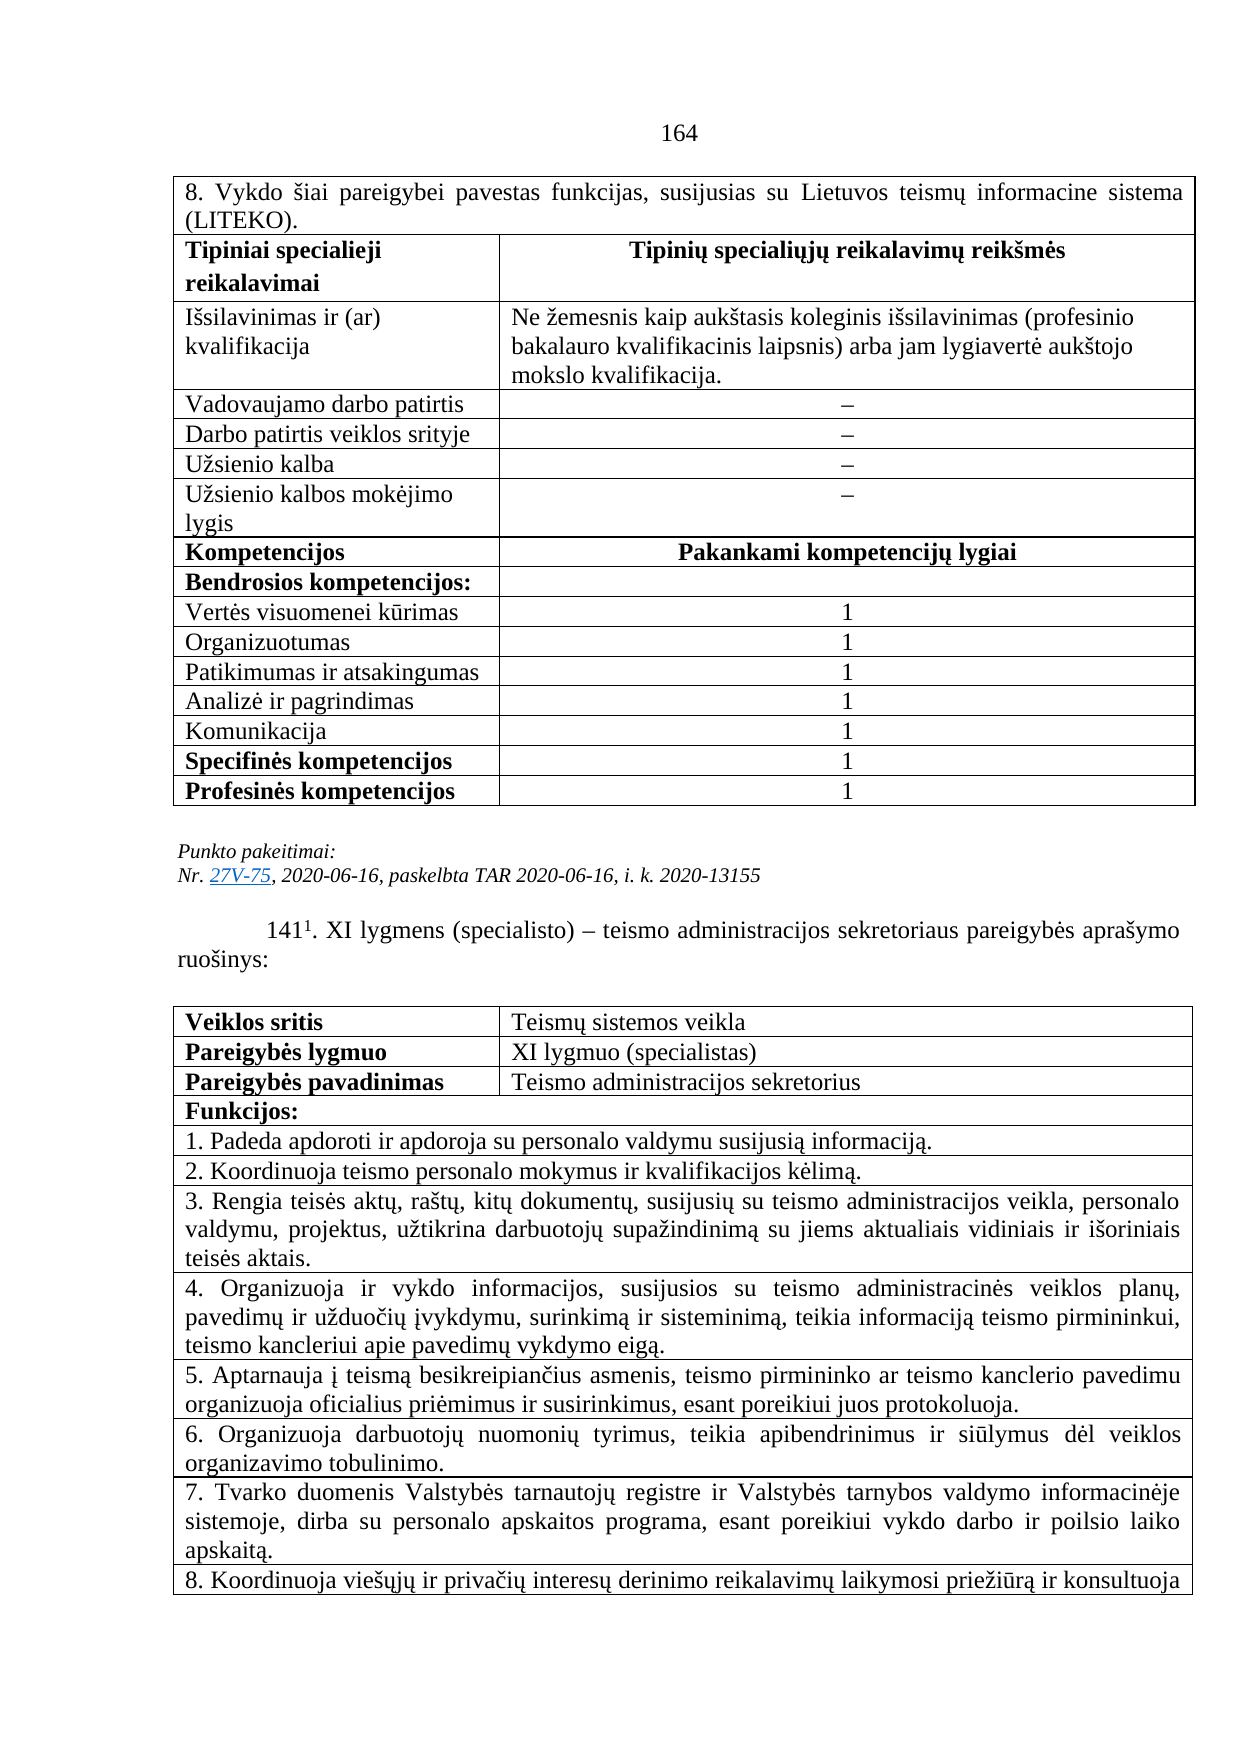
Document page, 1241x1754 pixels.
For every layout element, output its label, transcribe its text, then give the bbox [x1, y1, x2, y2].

table_cell Patikimumas ir atsakingumas [174, 657, 499, 685]
table_cell Bendrosios kompetencijos: [174, 567, 499, 596]
table_cell 8. Vykdo šiai pareigybei pavestas funkcijas, susijusias su Lietuvos teismų informacine sistema (LITEKO). [174, 177, 1194, 234]
table_cell 2. Koordinuoja teismo personalo mokymus ir kvalifikacijos kėlimą. [174, 1156, 1192, 1185]
table_cell 1 [500, 597, 1194, 626]
table_cell 3. Rengia teisės aktų, raštų, kitų dokumentų, susijusių su teismo administracijos veikla, personalo valdymu, projektus, užtikrina darbuotojų supažindinimą su jiems aktualiais vidiniais ir išoriniais teisės aktais. [174, 1186, 1192, 1272]
table_cell Funkcijos: [174, 1096, 1192, 1125]
table_cell Darbo patirtis veiklos srityje [174, 419, 499, 448]
table_cell Pareigybės lygmuo [174, 1037, 499, 1066]
table_cell 1 [500, 627, 1194, 656]
table_cell Vadovaujamo darbo patirtis [174, 390, 499, 418]
table_cell Analizė ir pagrindimas [174, 686, 499, 715]
table_cell Pareigybės pavadinimas [174, 1067, 499, 1095]
table_cell Užsienio kalbos mokėjimo lygis [174, 479, 499, 536]
table_cell 1 [500, 716, 1194, 745]
text Punkto pakeitimai: [177, 839, 1181, 863]
table_cell Kompetencijos [174, 538, 499, 566]
table_cell Organizuotumas [174, 627, 499, 656]
table_cell Užsienio kalba [174, 449, 499, 478]
table_cell 7. Tvarko duomenis Valstybės tarnautojų registre ir Valstybės tarnybos valdymo informacinėje sistemoje, dirba su personalo apskaitos programa, esant poreikiui vykdo darbo ir poilsio laiko apskaitą. [174, 1478, 1192, 1564]
table_cell – [500, 390, 1194, 418]
table_cell Tipiniai specialieji reikalavimai [174, 235, 499, 301]
table_header Veiklos sritis [174, 1007, 499, 1036]
table_cell Teismo administracijos sekretorius [500, 1067, 1192, 1095]
table_cell 4. Organizuoja ir vykdo informacijos, susijusios su teismo administracinės veiklos planų, pavedimų ir užduočių įvykdymu, surinkimą ir sisteminimą, teikia informaciją teismo pirmininkui, teismo kancleriui apie pavedimų vykdymo eigą. [174, 1273, 1192, 1359]
table_cell Profesinės kompetencijos [174, 776, 499, 804]
table_cell 1 [500, 746, 1194, 775]
table_cell – [500, 419, 1194, 448]
table_cell Išsilavinimas ir (ar) kvalifikacija [174, 302, 499, 388]
text Nr. 27V-75, 2020-06-16, paskelbta TAR 2020-06-16, i. k. 2020-13155 [177, 863, 1181, 887]
table_cell XI lygmuo (specialistas) [500, 1037, 1192, 1066]
table_cell Komunikacija [174, 716, 499, 745]
table_cell – [500, 479, 1194, 536]
table_cell Vertės visuomenei kūrimas [174, 597, 499, 626]
table_cell [500, 567, 1194, 596]
table_cell 5. Aptarnauja į teismą besikreipiančius asmenis, teismo pirmininko ar teismo kanclerio pavedimu organizuoja oficialius priėmimus ir susirinkimus, esant poreikiui juos protokoluoja. [174, 1360, 1192, 1418]
table_cell 1 [500, 686, 1194, 715]
table_cell 1 [500, 657, 1194, 685]
table_cell 1 [500, 776, 1194, 804]
table_cell Pakankami kompetencijų lygiai [500, 538, 1194, 566]
table_cell 6. Organizuoja darbuotojų nuomonių tyrimus, teikia apibendrinimus ir siūlymus dėl veiklos organizavimo tobulinimo. [174, 1419, 1192, 1476]
table_cell – [500, 449, 1194, 478]
table_cell Specifinės kompetencijos [174, 746, 499, 775]
table_cell 1. Padeda apdoroti ir apdoroja su personalo valdymu susijusią informaciją. [174, 1126, 1192, 1155]
table_cell 8. Koordinuoja viešųjų ir privačių interesų derinimo reikalavimų laikymosi priežiūrą ir konsultuoja [174, 1565, 1192, 1593]
text 1411. XI lygmens (specialisto) – teismo administracijos sekretoriaus pareigybės aprašymo ruošinys: [177, 916, 1181, 973]
table_cell Tipinių specialiųjų reikalavimų reikšmės [500, 235, 1194, 301]
table_header Teismų sistemos veikla [500, 1007, 1192, 1036]
table_cell Ne žemesnis kaip aukštasis koleginis išsilavinimas (profesinio bakalauro kvalifikacinis laipsnis) arba jam lygiavertė aukštojo mokslo kvalifikacija. [500, 302, 1194, 388]
